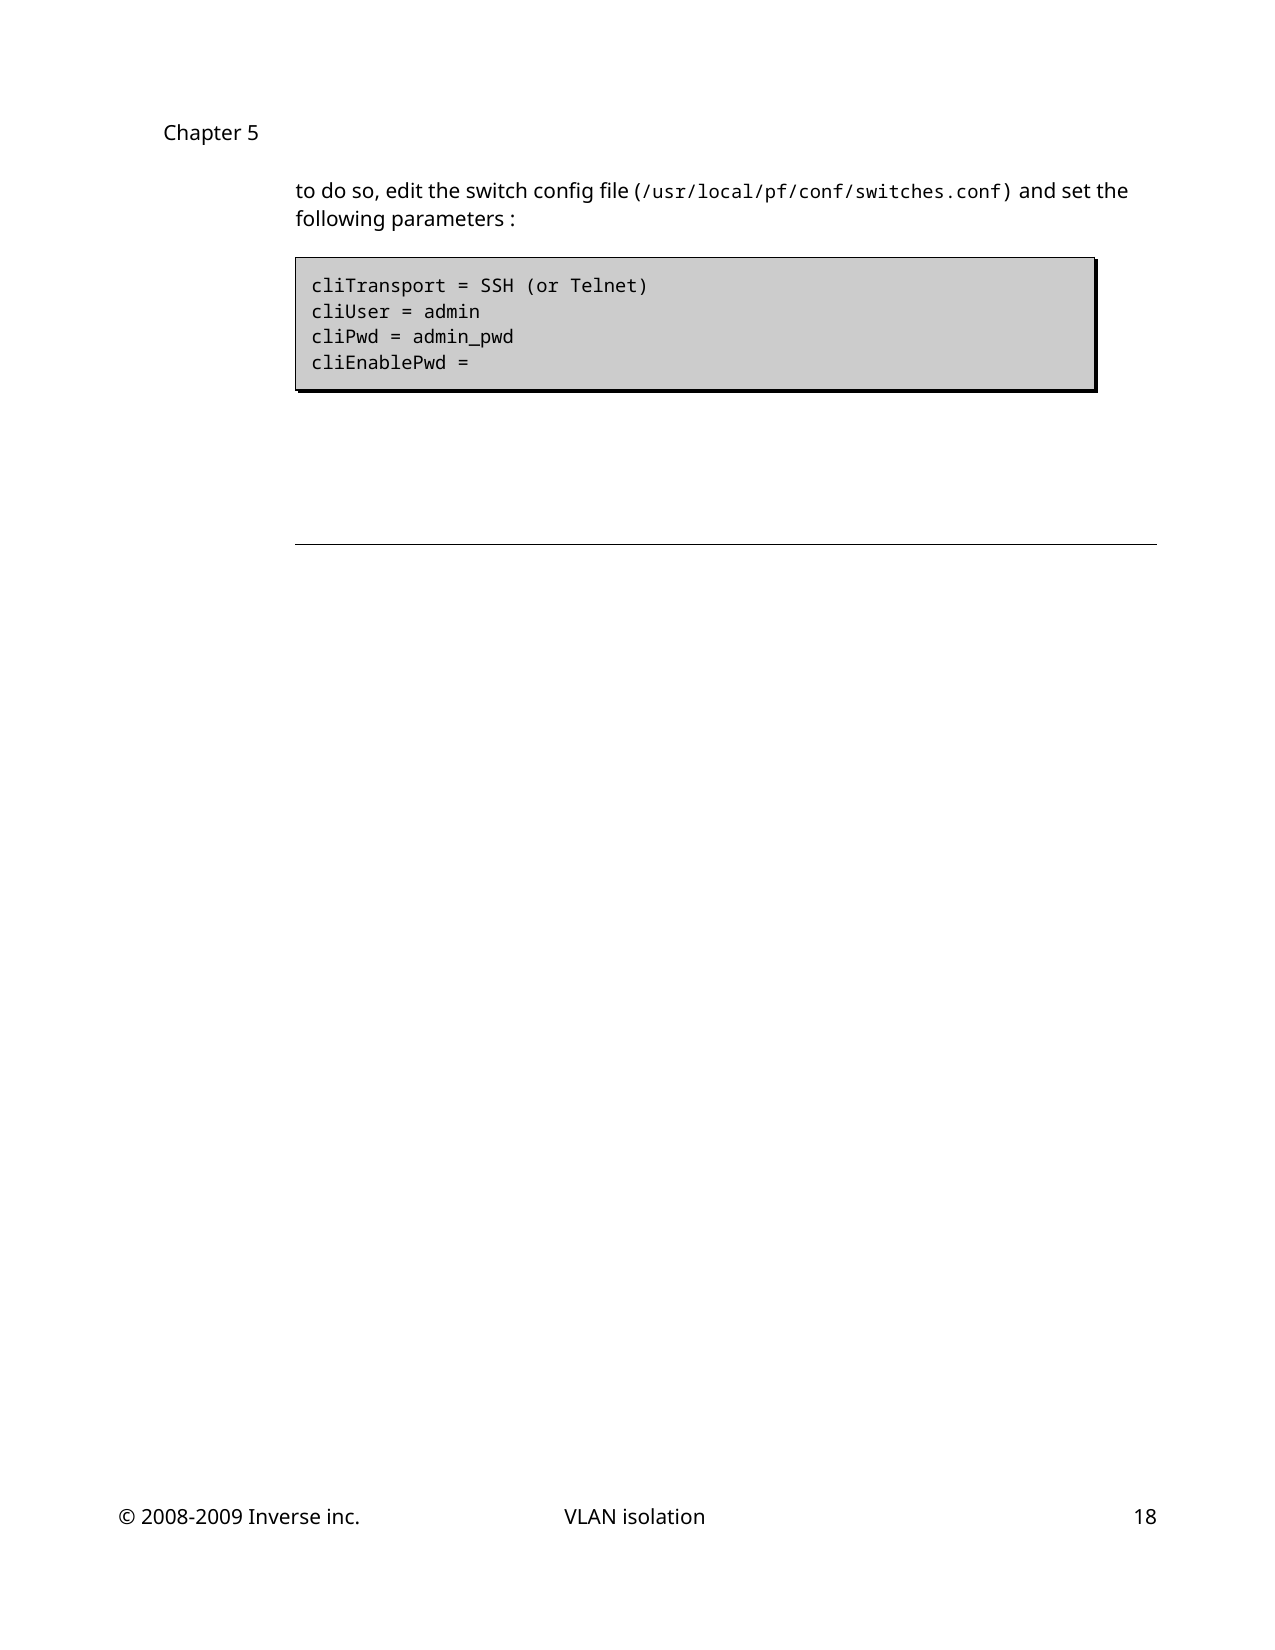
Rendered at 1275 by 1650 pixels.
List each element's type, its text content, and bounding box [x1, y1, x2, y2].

text cliTransport = SSH (or Telnet) cliUser = admin cliPwd = admin_pwd cliEnablePwd = [296, 258, 1094, 389]
text to do so, edit the switch config file (/usr/local/pf/conf/switches.conf) and set the following parameters : [295, 176, 1157, 233]
